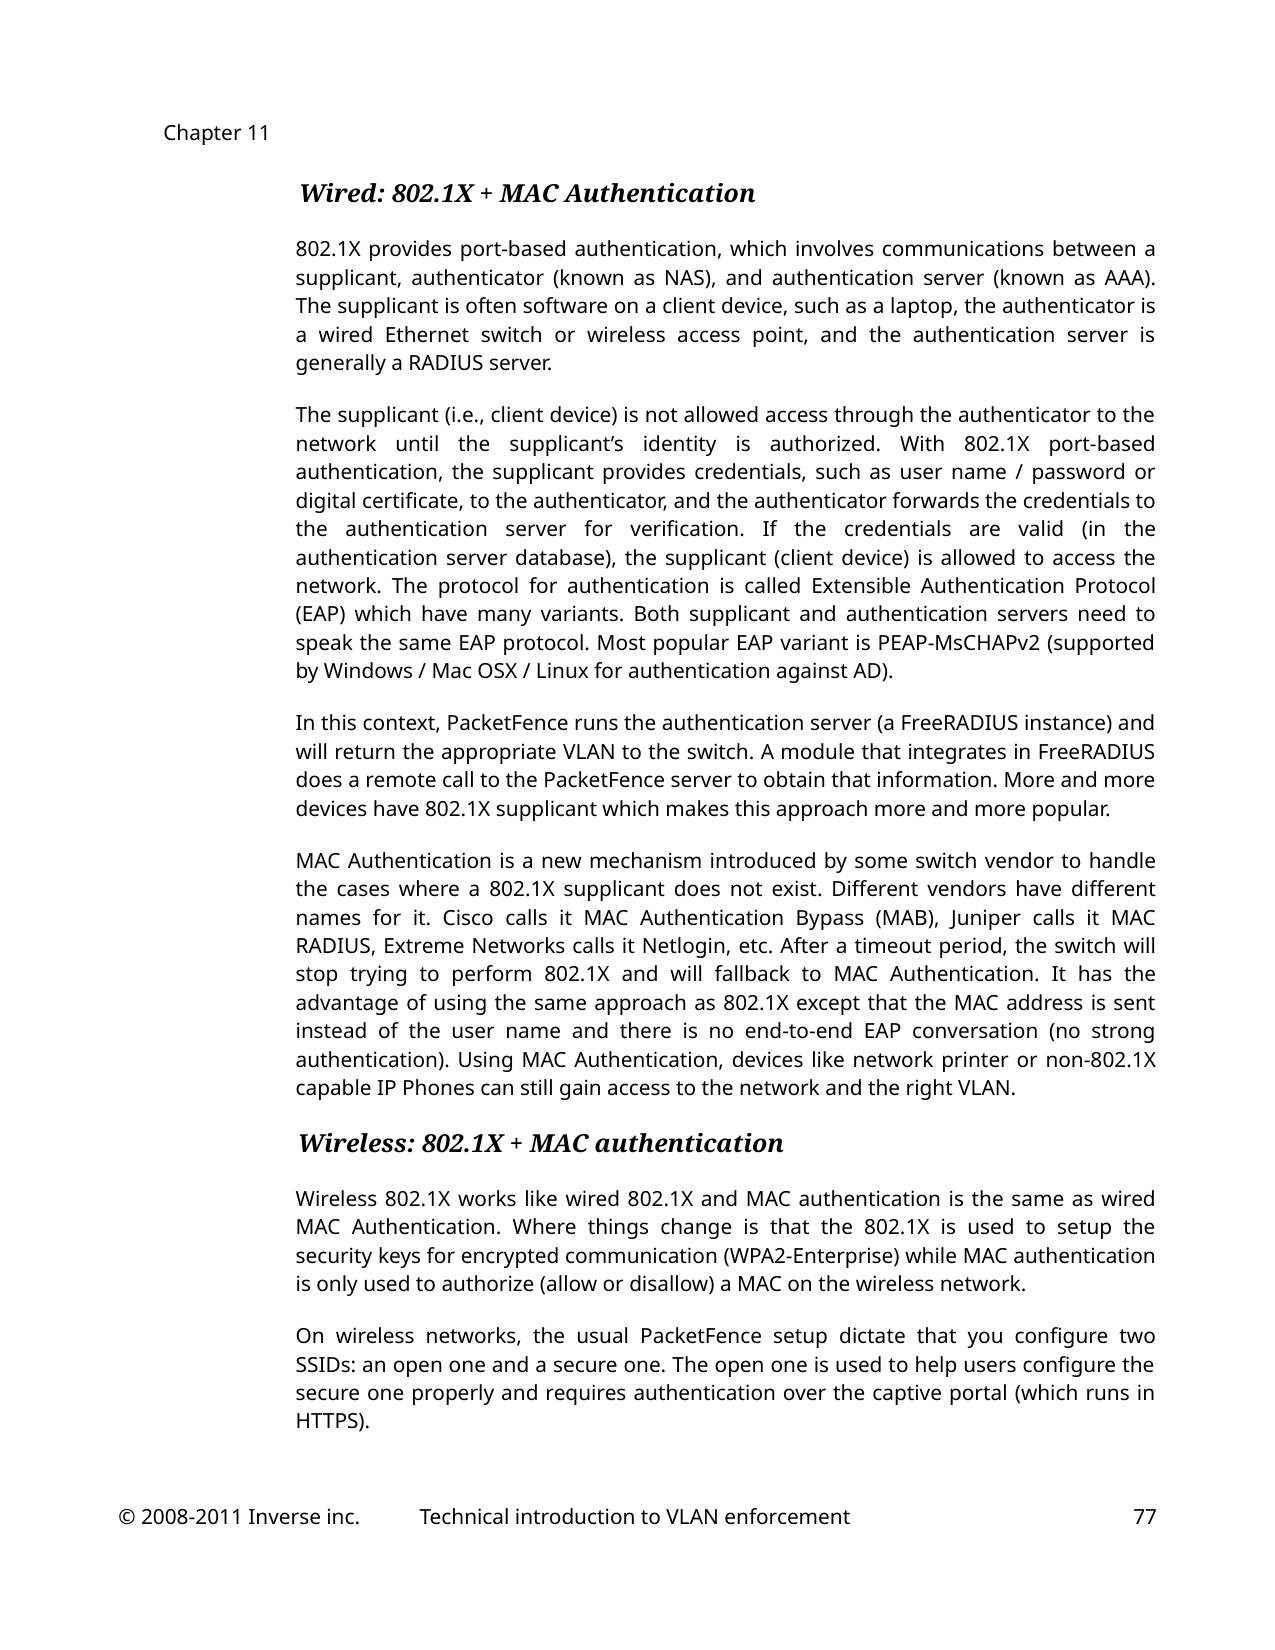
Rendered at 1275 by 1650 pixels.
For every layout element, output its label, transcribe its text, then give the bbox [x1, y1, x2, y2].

subtitle Wireless: 802.1X + MAC authentication [260, 1125, 1157, 1159]
text Wireless 802.1X works like wired 802.1X and MAC authentication is the same as wired MAC Authentication. Where things change is that the 802.1X is used to setup the security keys for encrypted communication (WPA2-Enterprise) while MAC authentication is only used to authorize (allow or disallow) a MAC on the wireless network. [295, 1184, 1157, 1298]
text In this context, PacketFence runs the authentication server (a FreeRADIUS instance) and will return the appropriate VLAN to the switch. A module that integrates in FreeRADIUS does a remote call to the PacketFence server to obtain that information. More and more devices have 802.1X supplicant which makes this approach more and more popular. [295, 708, 1157, 822]
subtitle Wired: 802.1X + MAC Authentication [261, 176, 1157, 210]
text MAC Authentication is a new mechanism introduced by some switch vendor to handle the cases where a 802.1X supplicant does not exist. Different vendors have different names for it. Cisco calls it MAC Authentication Bypass (MAB), Juniper calls it MAC RADIUS, Extreme Networks calls it Netlogin, etc. After a timeout period, the switch will stop trying to perform 802.1X and will fallback to MAC Authentication. It has the advantage of using the same approach as 802.1X except that the MAC address is sent instead of the user name and there is no end-to-end EAP conversation (no strong authentication). Using MAC Authentication, devices like network printer or non-802.1X capable IP Phones can still gain access to the network and the right VLAN. [295, 846, 1157, 1102]
text The supplicant (i.e., client device) is not allowed access through the authenticator to the network until the supplicant’s identity is authorized. With 802.1X port-based authentication, the supplicant provides credentials, such as user name / password or digital certificate, to the authenticator, and the authenticator forwards the credentials to the authentication server for verification. If the credentials are valid (in the authentication server database), the supplicant (client device) is allowed to access the network. The protocol for authentication is called Extensible Authentication Protocol (EAP) which have many variants. Both supplicant and authentication servers need to speak the same EAP protocol. Most popular EAP variant is PEAP-MsCHAPv2 (supported by Windows / Mac OSX / Linux for authentication against AD). [295, 400, 1157, 685]
text On wireless networks, the usual PacketFence setup dictate that you configure two SSIDs: an open one and a secure one. The open one is used to help users configure the secure one properly and requires authentication over the captive portal (which runs in HTTPS). [295, 1321, 1157, 1435]
text 802.1X provides port-based authentication, which involves communications between a supplicant, authenticator (known as NAS), and authentication server (known as AAA). The supplicant is often software on a client device, such as a laptop, the authenticator is a wired Ethernet switch or wireless access point, and the authentication server is generally a RADIUS server. [295, 234, 1157, 377]
